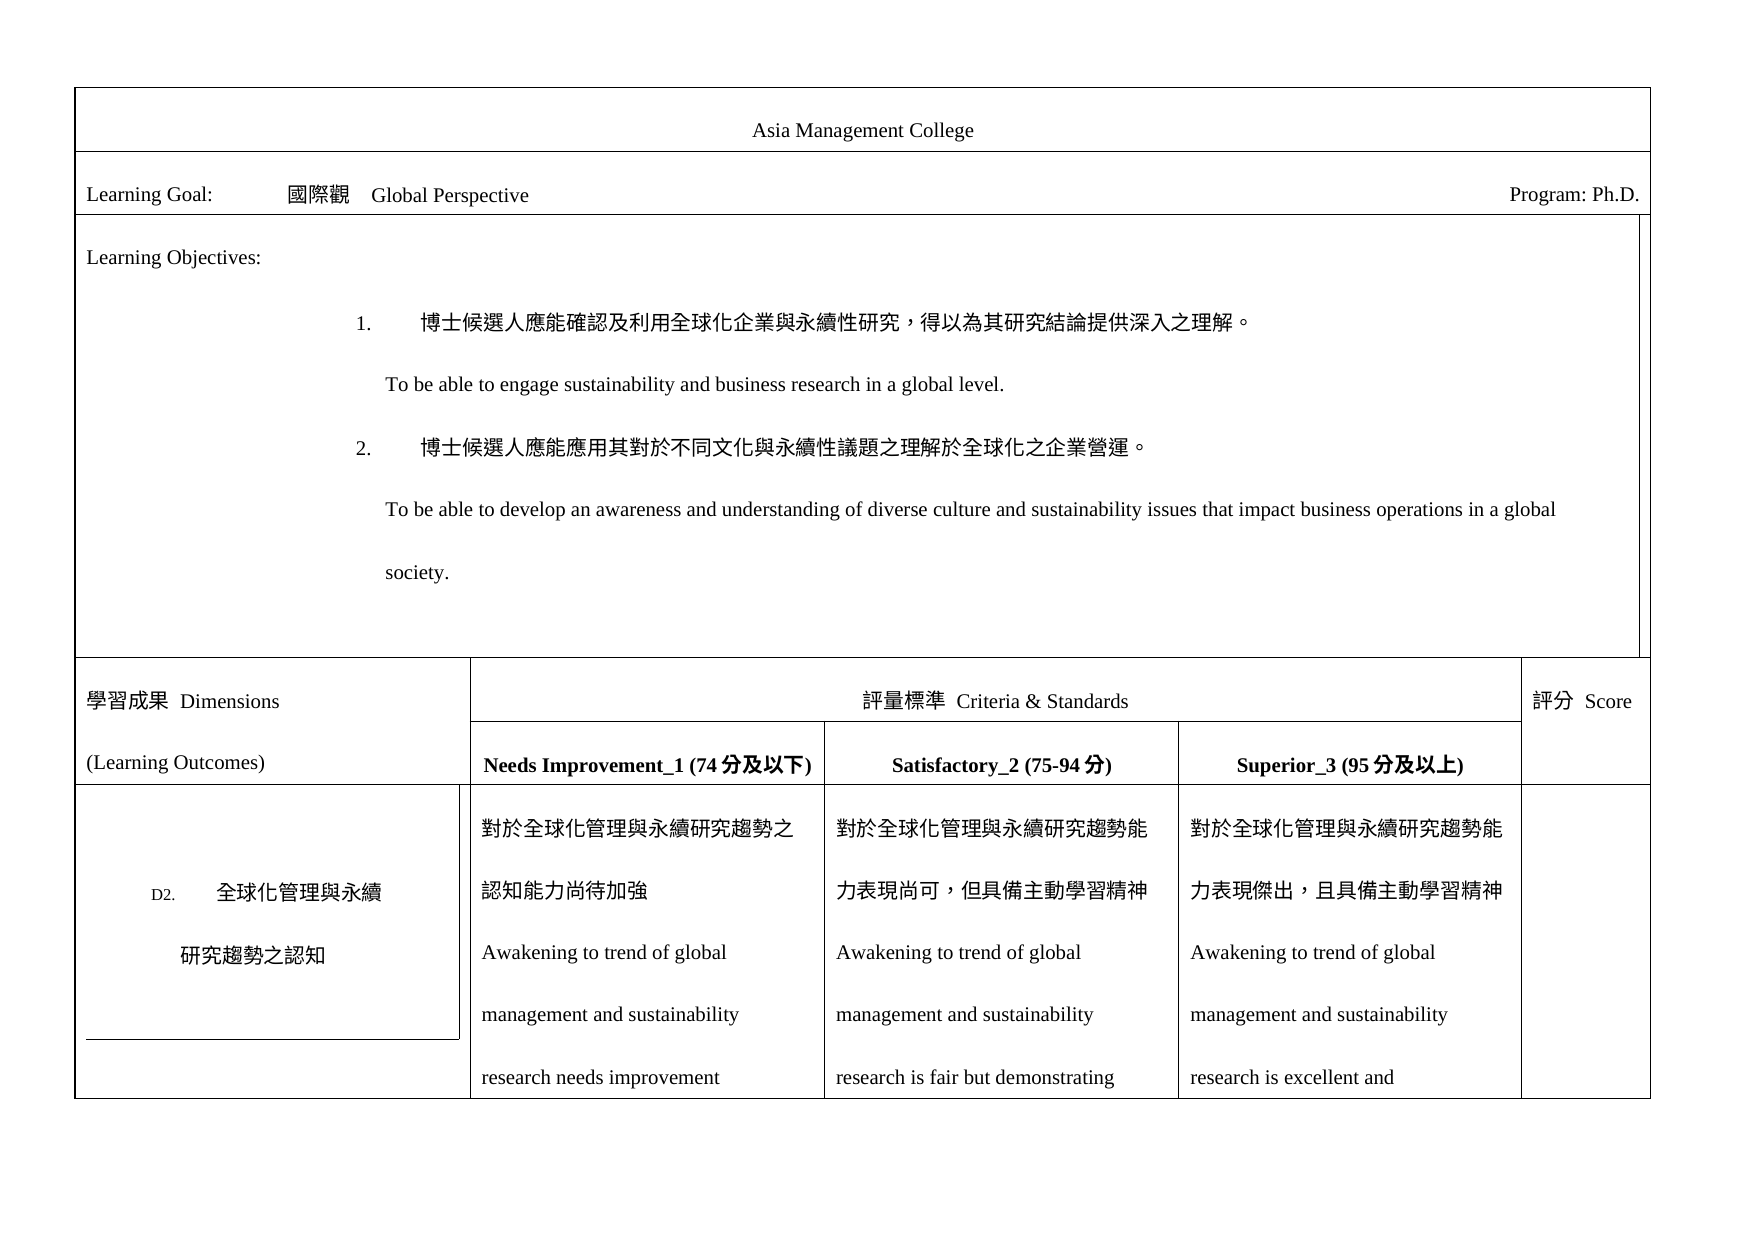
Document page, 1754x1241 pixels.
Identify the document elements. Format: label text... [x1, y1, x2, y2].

table_cell Needs Improvement_1 (74分及以下) [471, 722, 824, 784]
table_cell 評量標準 Criteria & Standards [471, 658, 1521, 721]
table_cell Learning Goal: [76, 152, 276, 214]
table_cell Learning Objectives: [76, 215, 276, 657]
table_cell [1522, 785, 1650, 1098]
table_cell 對於全球化管理與永續研究趨勢能力表現傑出，且具備主動學習精神 Awakening to trend of global management and sustainability research is excellent and [1179, 785, 1521, 1098]
table_cell 全球化管理與永續研究趨勢之認知 [76, 785, 470, 1098]
table_cell 評分 Score [1522, 658, 1650, 784]
table_cell 博士候選人應能確認及利用全球化企業與永續性研究，得以為其研究結論提供深入之理解。 To be able to engage sustainability and business research in a global level. 博士候選人應能應用其對於不同文化與永續性議題之理解於全球化之企業營運。 To be able to develop an awareness and understanding of diverse culture and sustainability issues that impact business operations in a global society. [276, 215, 1639, 657]
table_cell Superior_3 (95分及以上) [1179, 722, 1521, 784]
table_header Asia Management College [76, 88, 1650, 151]
table_cell 對於全球化管理與永續研究趨勢之認知能力尚待加強 Awakening to trend of global management and sustainability research needs improvement [471, 785, 824, 1098]
table_cell Program: Ph.D. [1389, 152, 1650, 214]
table_cell 國際觀 Global Perspective [276, 152, 1389, 214]
table_cell 對於全球化管理與永續研究趨勢能力表現尚可，但具備主動學習精神 Awakening to trend of global management and sustainability research is fair but demonstrating [825, 785, 1178, 1098]
table_cell Satisfactory_2 (75-94分) [825, 722, 1178, 784]
table_cell 學習成果 Dimensions (Learning Outcomes) [76, 658, 470, 784]
